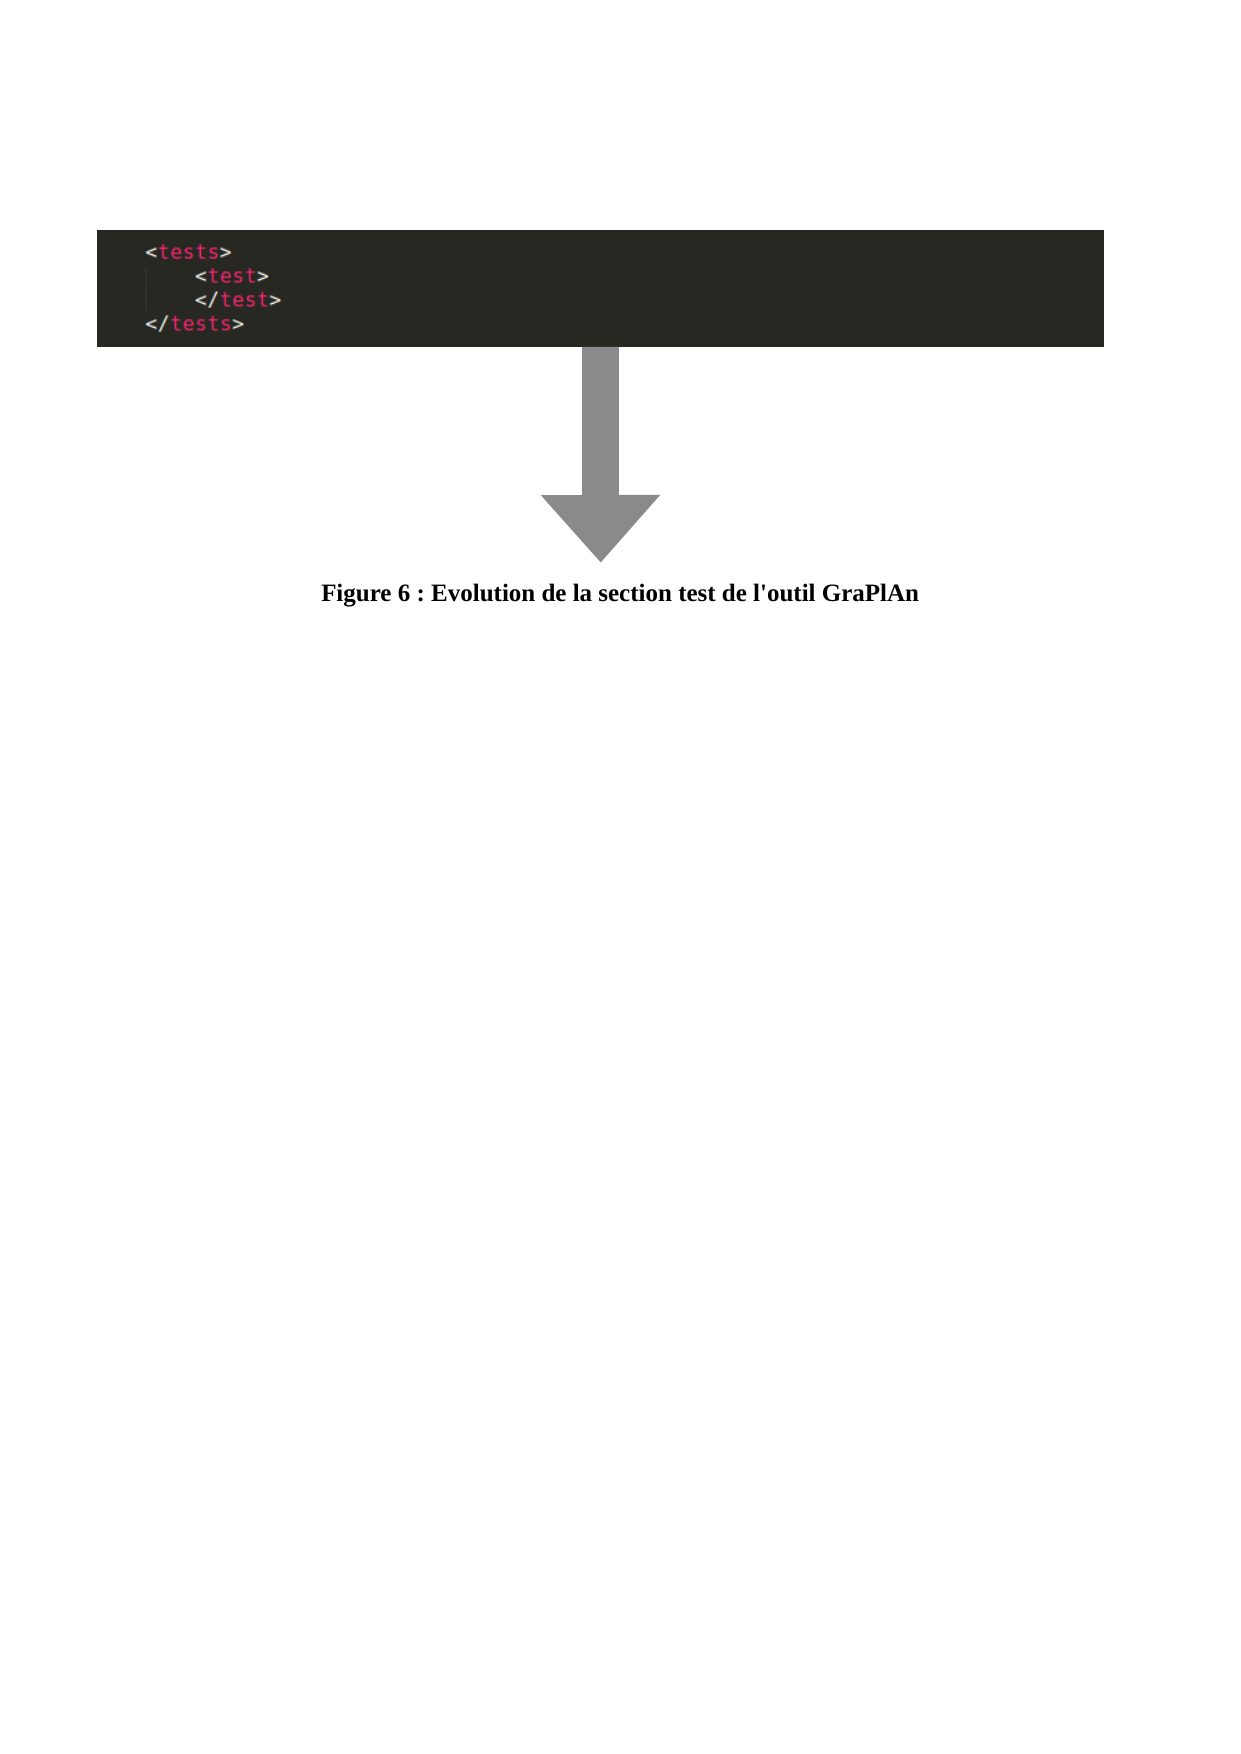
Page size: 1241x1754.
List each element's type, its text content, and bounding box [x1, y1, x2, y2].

text Figure 6 : Evolution de la section test de l'outil GraPlAn [118, 578, 1122, 607]
picture [97, 230, 1104, 347]
